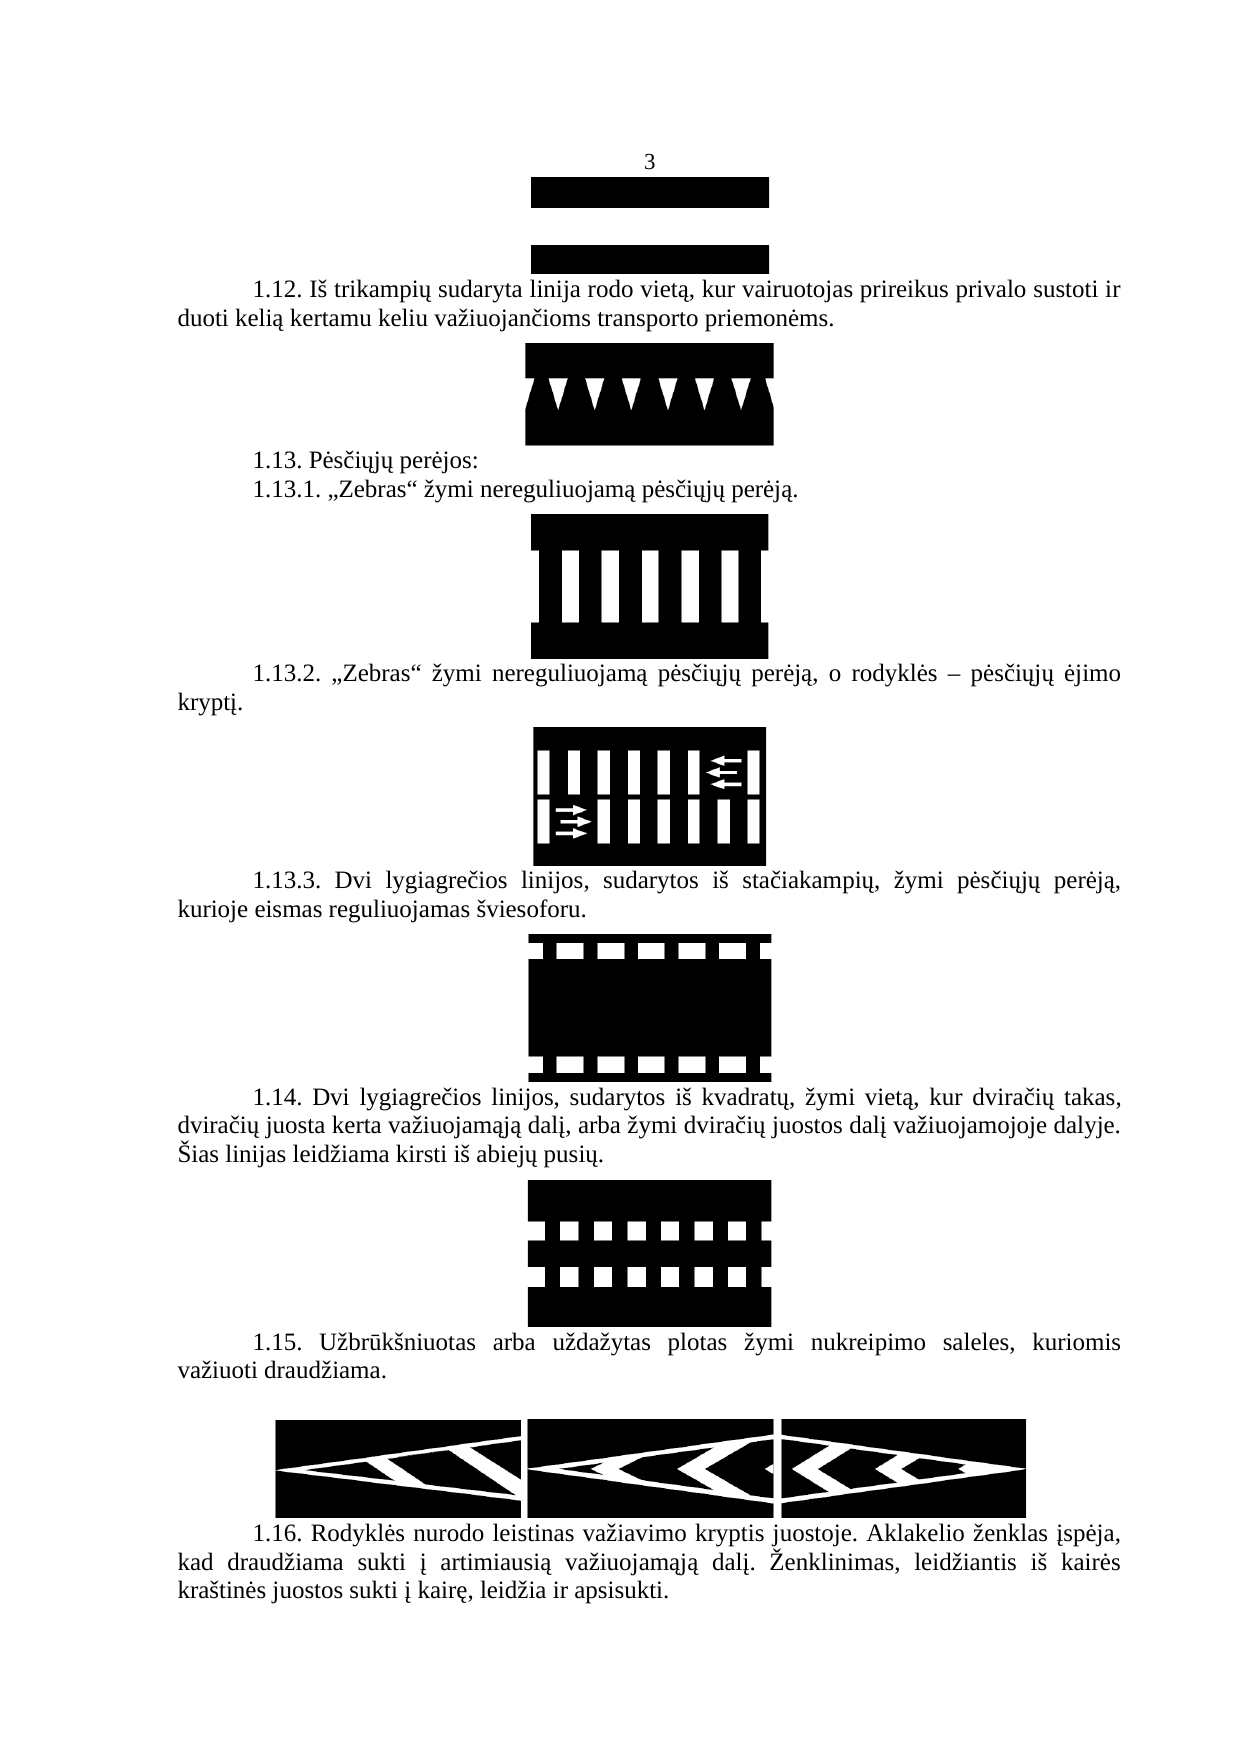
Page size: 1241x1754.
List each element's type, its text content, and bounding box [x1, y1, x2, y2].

text 1.15. Užbrūkšniuotas arba uždažytas plotas žymi nukreipimo saleles, kuriomis važiuoti draudžiama. [177, 1327, 1122, 1384]
text 1.14. Dvi lygiagrečios linijos, sudarytos iš kvadratų, žymi vietą, kur dviračių takas, dviračių juosta kerta važiuojamąją dalį, arba žymi dviračių juostos dalį važiuojamojoje dalyje. Šias linijas leidžiama kirsti iš abiejų pusių. [177, 1082, 1122, 1168]
text 1.13.3. Dvi lygiagrečios linijos, sudarytos iš stačiakampių, žymi pėsčiųjų perėją, kurioje eismas reguliuojamas šviesoforu. [177, 865, 1122, 923]
text 1.12. Iš trikampių sudaryta linija rodo vietą, kur vairuotojas prireikus privalo sustoti ir duoti kelią kertamu keliu važiuojančioms transporto priemonėms. [177, 274, 1122, 332]
text 1.13.1. „Zebras“ žymi nereguliuojamą pėsčiųjų perėją. [177, 474, 1122, 503]
text 1.16. Rodyklės nurodo leistinas važiavimo kryptis juostoje. Aklakelio ženklas įspėja, kad draudžiama sukti į artimiausią važiuojamąją dalį. Ženklinimas, leidžiantis iš kairės kraštinės juostos sukti į kairę, leidžia ir apsisukti. [177, 1518, 1122, 1604]
text 1.13.2. „Zebras“ žymi nereguliuojamą pėsčiųjų perėją, o rodyklės – pėsčiųjų ėjimo kryptį. [177, 658, 1122, 716]
text 1.13. Pėsčiųjų perėjos: [177, 445, 1122, 474]
